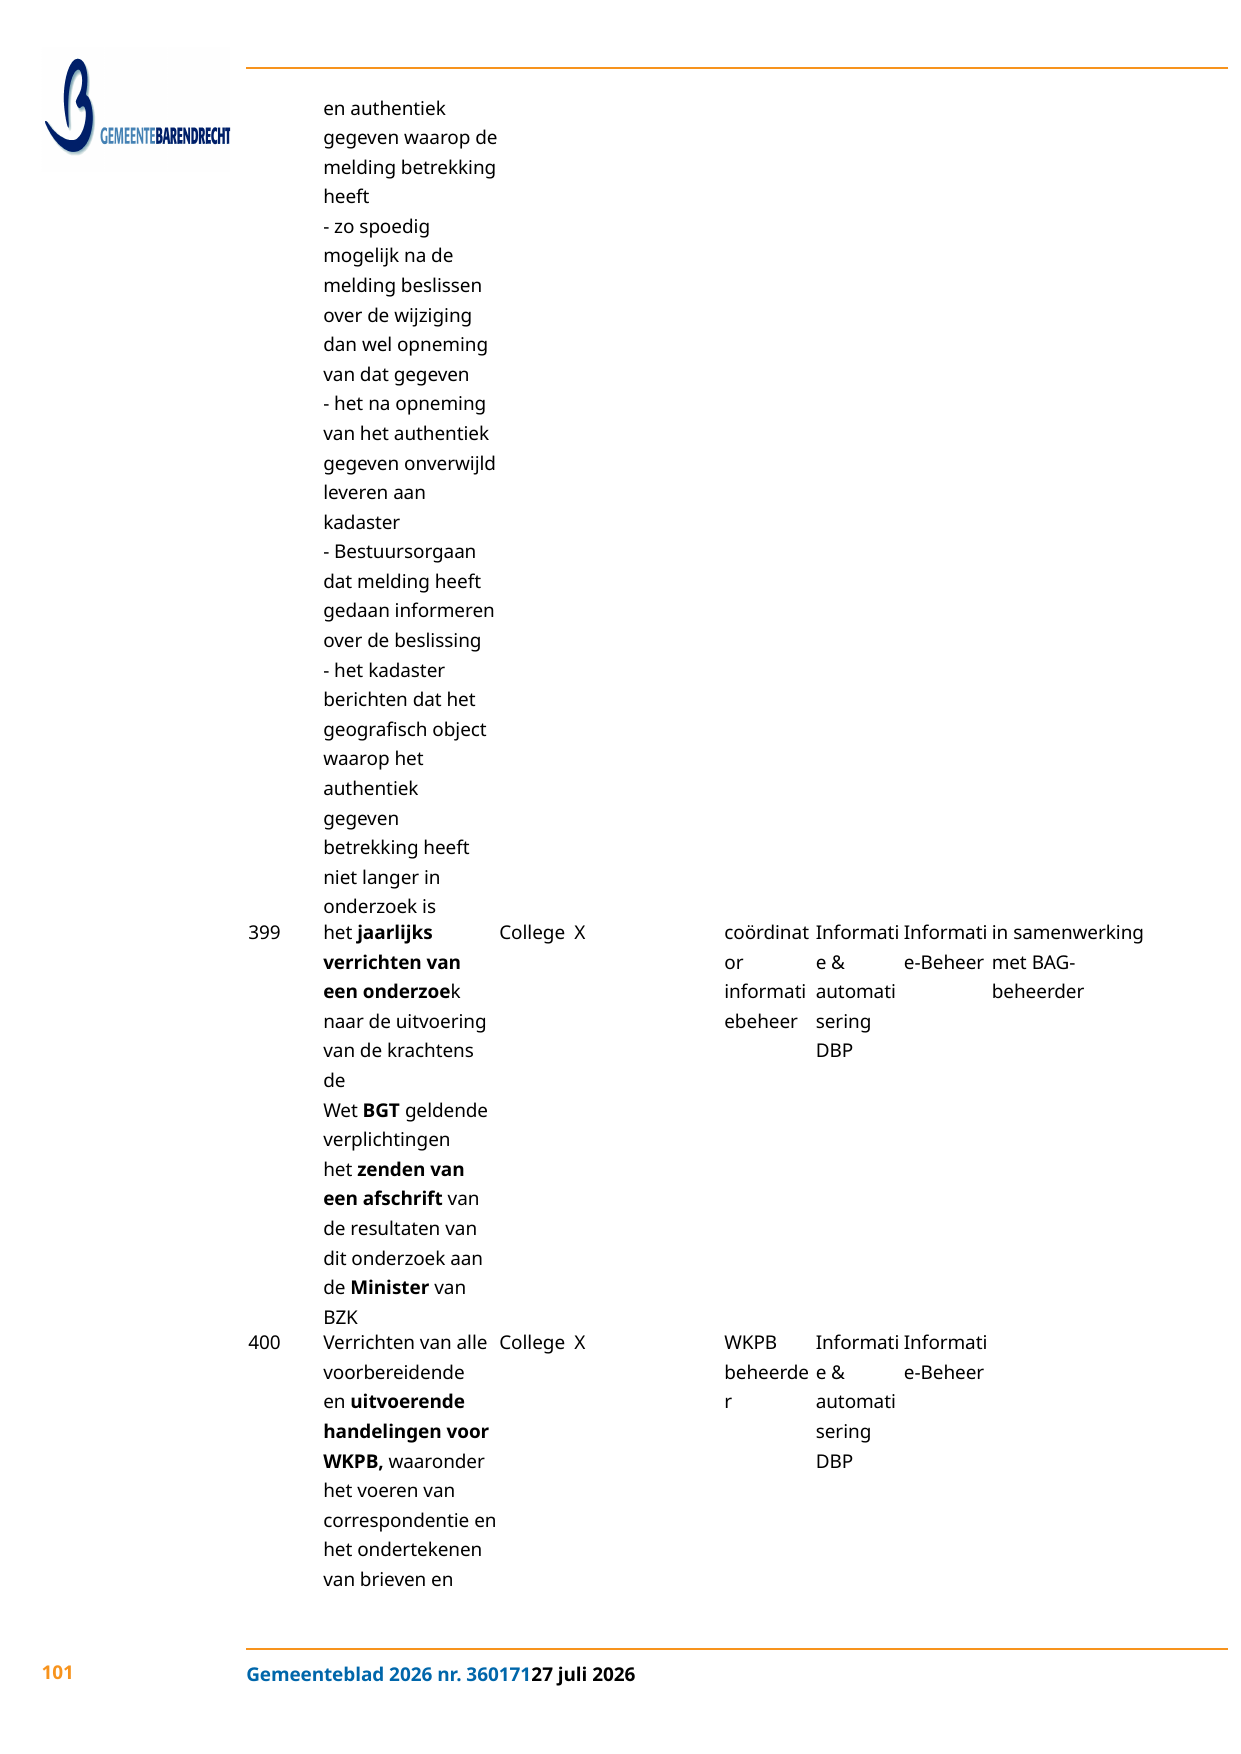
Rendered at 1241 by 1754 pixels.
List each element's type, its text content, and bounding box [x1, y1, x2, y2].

table_cell [649, 919, 724, 1329]
table_cell [816, 95, 904, 919]
table_cell [992, 95, 1152, 919]
table_cell [248, 95, 323, 919]
table_cell College [499, 919, 574, 1329]
table_cell [724, 95, 816, 919]
picture [41, 47, 231, 172]
table_cell [574, 95, 649, 919]
table_cell [904, 95, 992, 919]
table_cell WKPB beheerder [724, 1330, 816, 1592]
table_cell coördinator informatiebeheer [724, 919, 816, 1329]
table_cell [499, 95, 574, 919]
table_cell en authentiek gegeven waarop de melding betrekking heeft - zo spoedig mogelijk na de melding beslissen over de wijziging dan wel opneming van dat gegeven - het na opneming van het authentiek gegeven onverwijld leveren aan kadaster - Bestuursorgaan dat melding heeft gedaan informeren over de beslissing - het kadaster berichten dat het geografisch object waarop het authentiek gegeven betrekking heeft niet langer in onderzoek is [323, 95, 499, 919]
table_cell 399 [248, 919, 323, 1329]
table_cell [992, 1330, 1152, 1592]
table_cell Verrichten van alle voorbereidende en uitvoerende handelingen voor WKPB, waaronder het voeren van correspondentie en het ondertekenen van brieven en [323, 1330, 499, 1592]
table_cell X [574, 919, 649, 1329]
table_cell in samenwerking met BAG-beheerder [992, 919, 1152, 1329]
table_cell Informatie & automatisering DBP [816, 1330, 904, 1592]
table_cell [649, 95, 724, 919]
table_cell Informatie-Beheer [904, 1330, 992, 1592]
table_cell 400 [248, 1330, 323, 1592]
table_cell het jaarlijks verrichten van een onderzoek naar de uitvoering van de krachtens de Wet BGT geldende verplichtingen het zenden van een afschrift van de resultaten van dit onderzoek aan de Minister van BZK [323, 919, 499, 1329]
table_cell Informatie & automatisering DBP [816, 919, 904, 1329]
table_cell College [499, 1330, 574, 1592]
table_cell Informatie-Beheer [904, 919, 992, 1329]
table_cell X [574, 1330, 649, 1592]
table_cell [649, 1330, 724, 1592]
